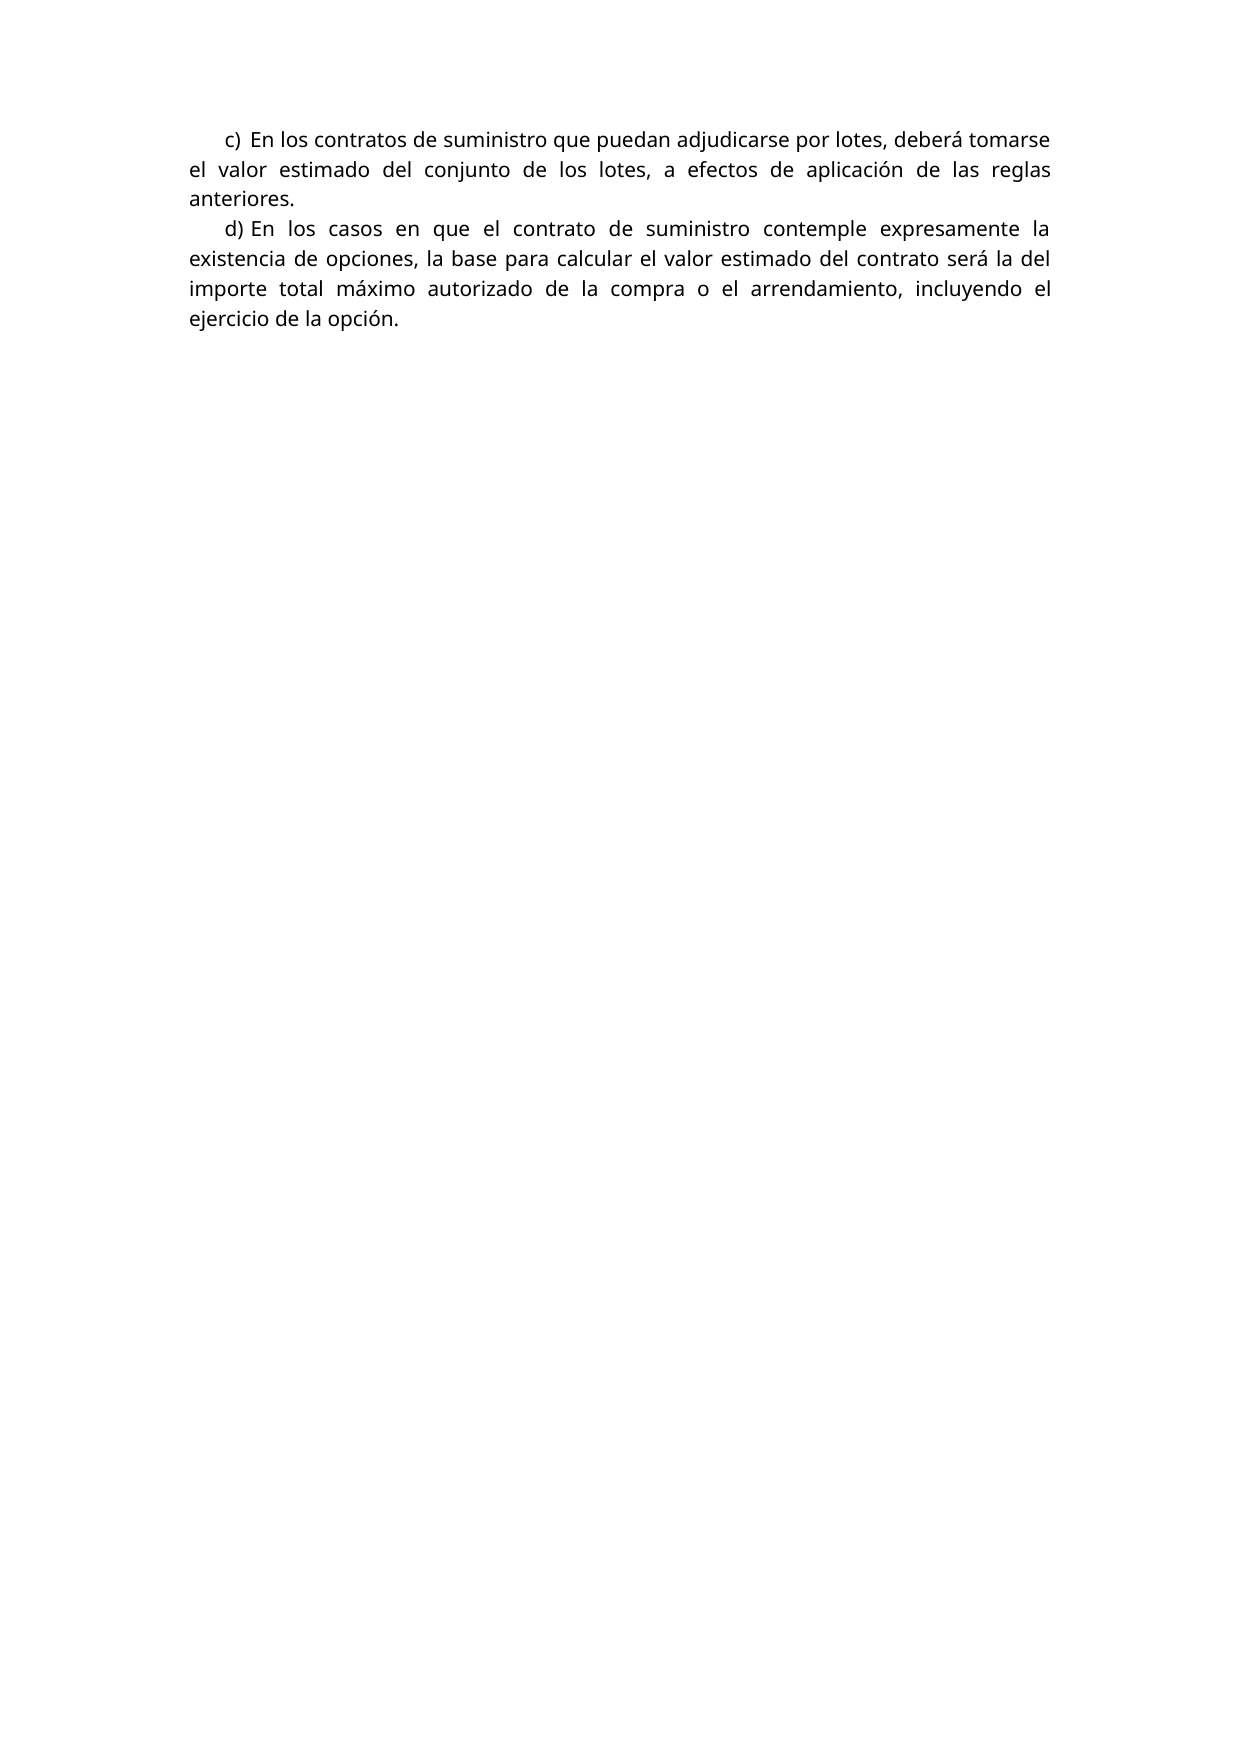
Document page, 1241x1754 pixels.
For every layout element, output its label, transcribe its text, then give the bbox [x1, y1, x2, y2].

list En los contratos de suministro que puedan adjudicarse por lotes, deberá tomarse el valor estimado del conjunto de los lotes, a efectos de aplicación de las reglas anteriores. [189, 125, 1051, 213]
list En los casos en que el contrato de suministro contemple expresamente la existencia de opciones, la base para calcular el valor estimado del contrato será la del importe total máximo autorizado de la compra o el arrendamiento, incluyendo el ejercicio de la opción. [189, 214, 1051, 332]
